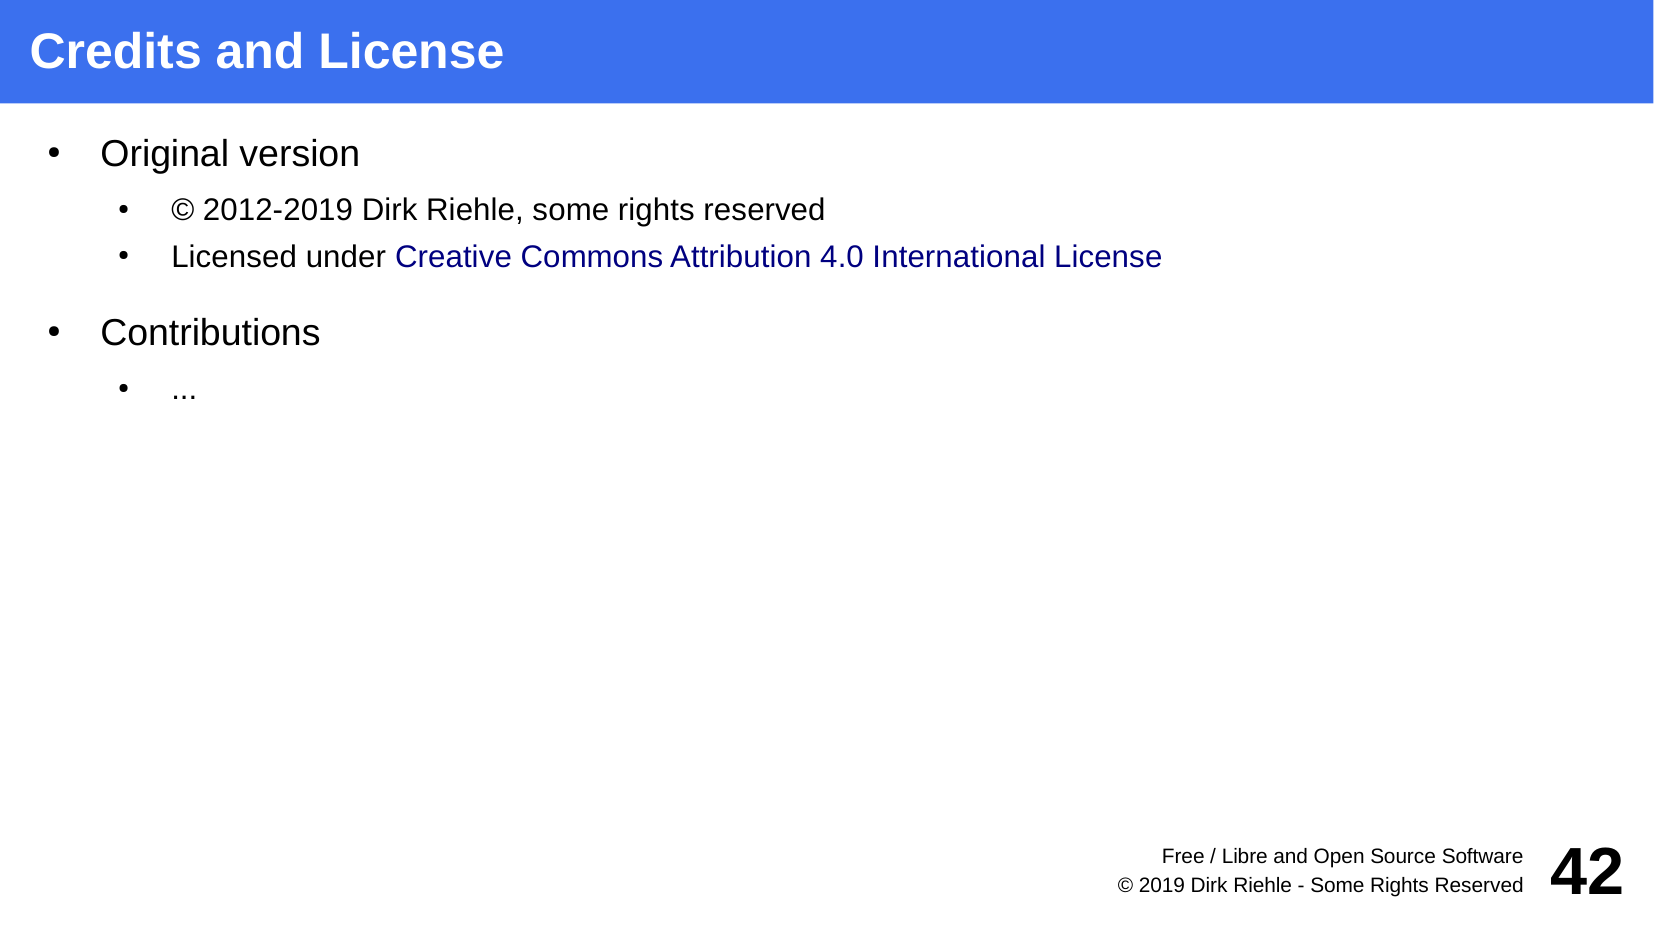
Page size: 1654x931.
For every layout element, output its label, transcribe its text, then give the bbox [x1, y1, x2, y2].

list Original version © 2012-2019 Dirk Riehle, some rights reserved Licensed under Creative Commons Attribution 4.0 International License Contributions ... [29, 132, 1625, 813]
title Credits and License [0, 0, 1654, 104]
